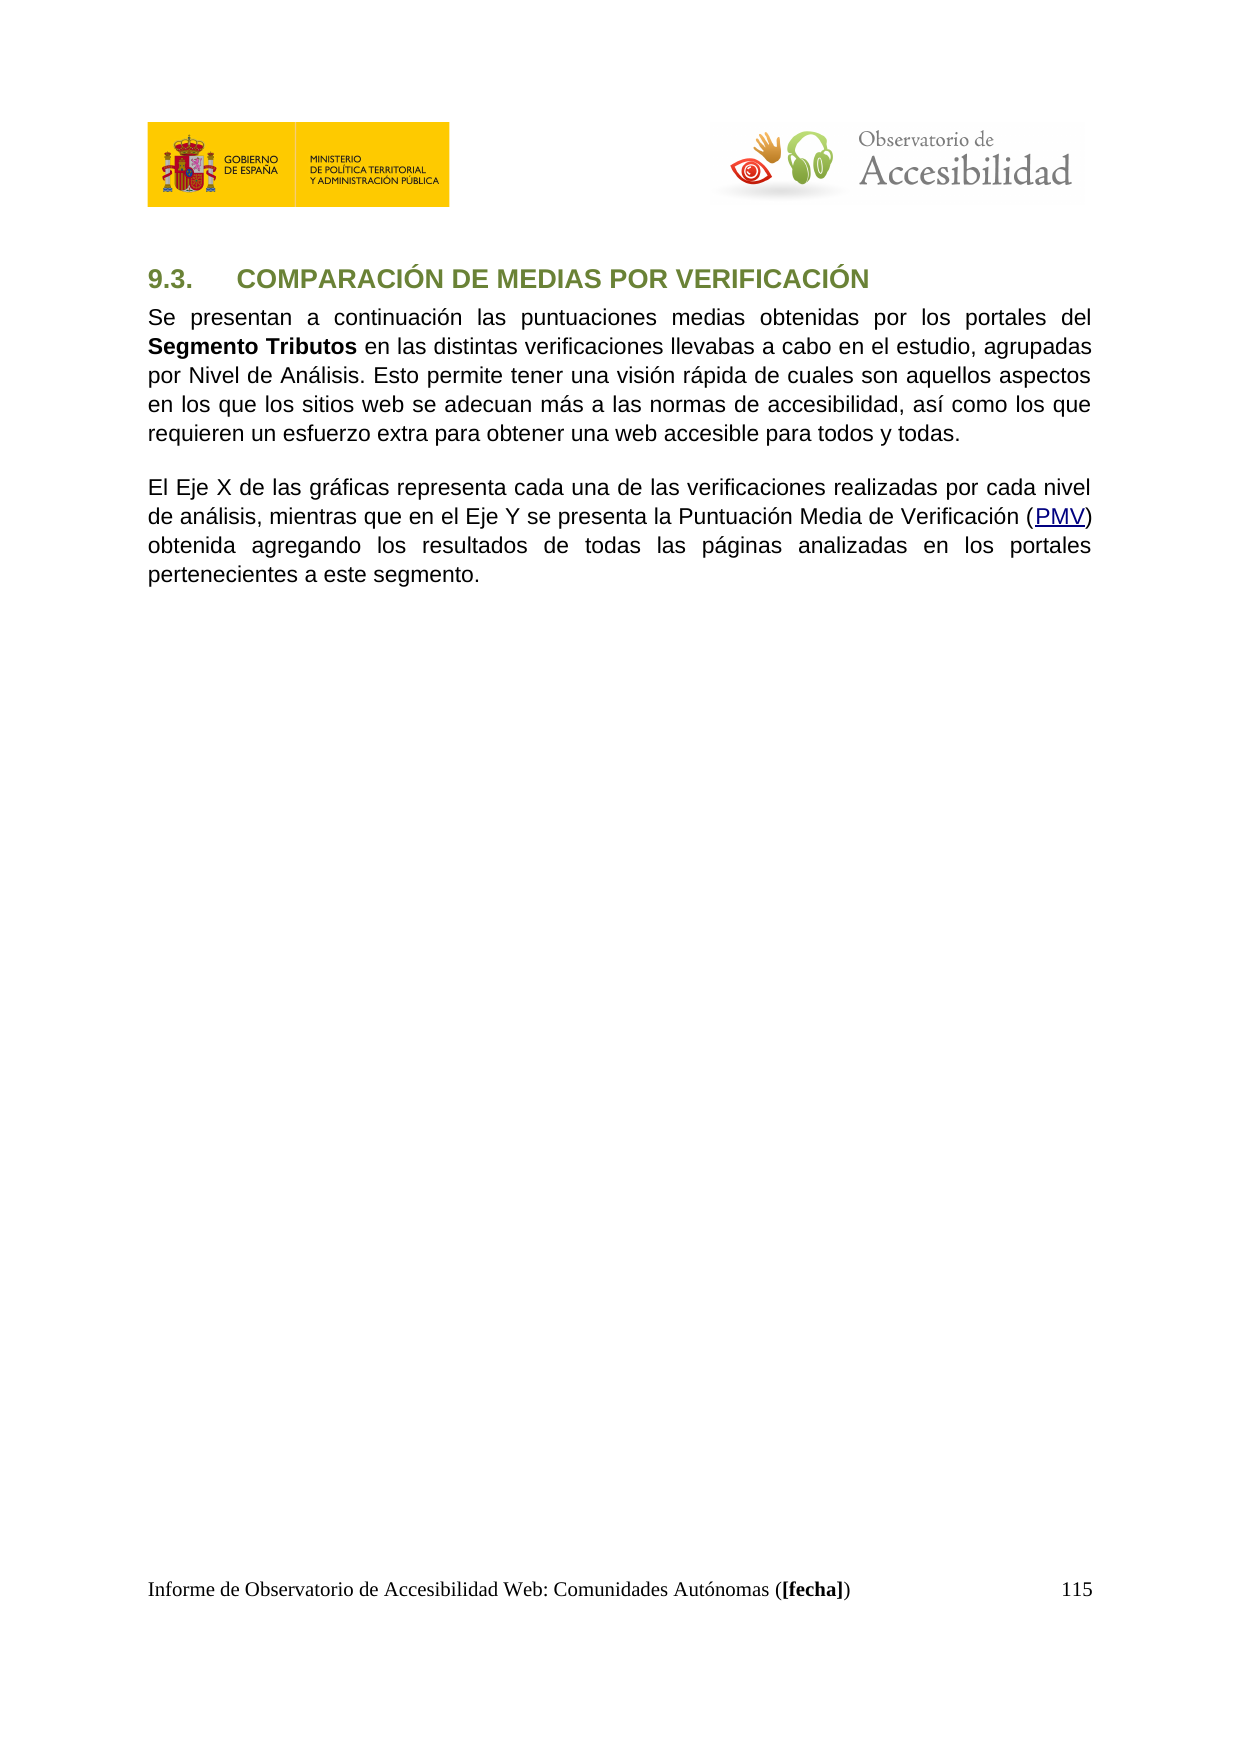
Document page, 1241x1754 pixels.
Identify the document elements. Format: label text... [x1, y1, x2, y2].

picture [147, 122, 450, 207]
picture [710, 122, 1086, 205]
list Comparación de medias por verificación [148, 263, 1092, 294]
text El Eje X de las gráficas representa cada una de las verificaciones realizadas por cada nivel de análisis, mientras que en el Eje Y se presenta la Puntuación Media de Verificación (PMV) obtenida agregando los resultados de todas las páginas analizadas en los portales pertenecientes a este segmento. [148, 474, 1092, 587]
text Se presentan a continuación las puntuaciones medias obtenidas por los portales del Segmento Tributos en las distintas verificaciones llevabas a cabo en el estudio, agrupadas por Nivel de Análisis. Esto permite tener una visión rápida de cuales son aquellos aspectos en los que los sitios web se adecuan más a las normas de accesibilidad, así como los que requieren un esfuerzo extra para obtener una web accesible para todos y todas. [148, 304, 1092, 446]
